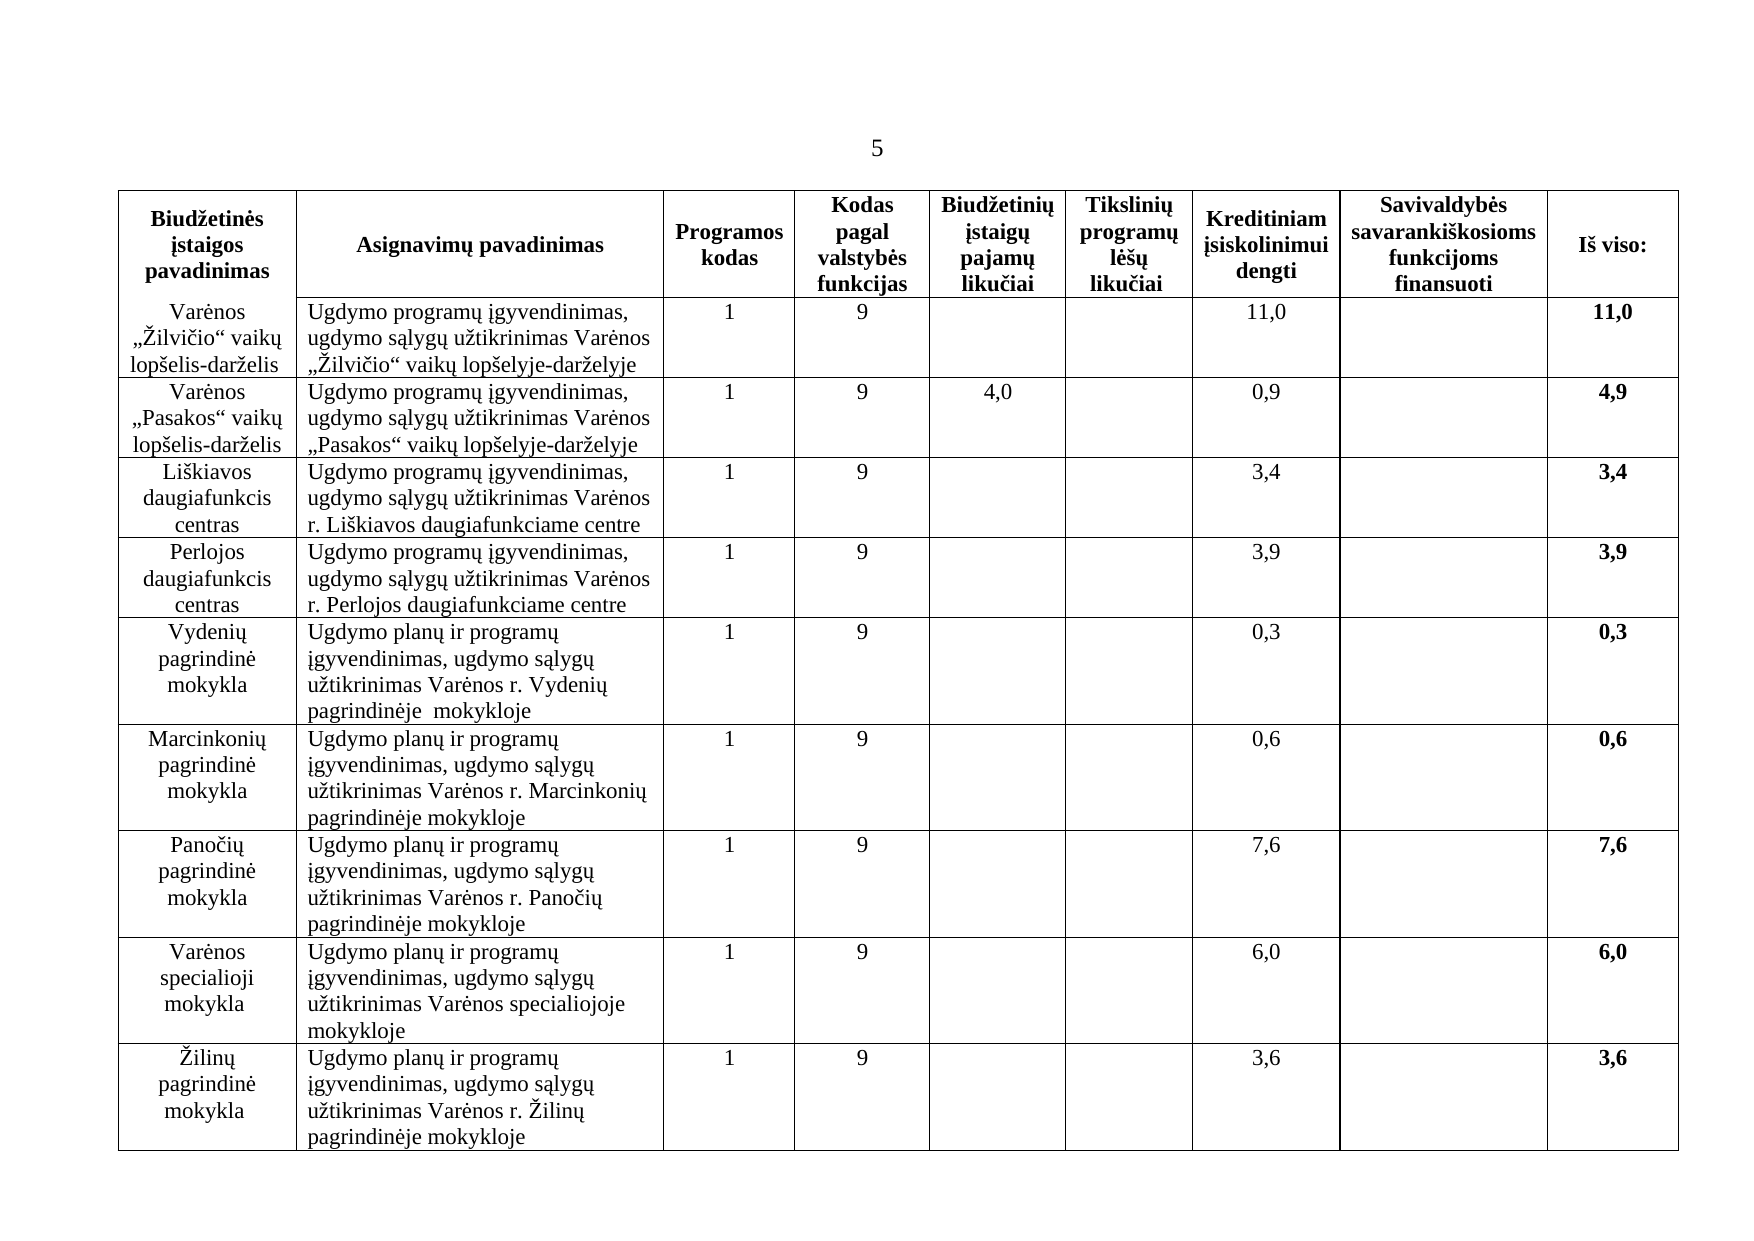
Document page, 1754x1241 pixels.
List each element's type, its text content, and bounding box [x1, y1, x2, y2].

table_cell [930, 831, 1065, 937]
table_cell [930, 618, 1065, 724]
table_header Tikslinių programų lėšų likučiai [1066, 191, 1192, 297]
table_header Kreditiniam įsiskolinimui dengti [1193, 191, 1339, 297]
table_cell Žilinų pagrindinė mokykla [119, 1044, 296, 1149]
table_cell 0,6 [1548, 725, 1678, 830]
table_cell Marcinkonių pagrindinė mokykla [119, 725, 296, 830]
table_cell Varėnos „Žilvičio“ vaikų lopšelis-darželis [119, 297, 296, 377]
table_cell 1 [664, 618, 794, 724]
table_cell 9 [795, 618, 929, 724]
table_cell 6,0 [1548, 938, 1678, 1043]
table_cell [1341, 618, 1547, 724]
table_cell 1 [664, 298, 794, 377]
table_cell [1066, 938, 1192, 1043]
table_cell [1066, 831, 1192, 937]
table_cell Ugdymo planų ir programų įgyvendinimas, ugdymo sąlygų užtikrinimas Varėnos r. Vydenių pagrindinėje mokykloje [297, 618, 663, 724]
table_cell 3,9 [1193, 538, 1339, 617]
table_cell [1341, 831, 1547, 937]
table_cell 3,6 [1193, 1044, 1339, 1149]
table_cell [930, 298, 1065, 377]
table_cell Perlojos daugiafunkcis centras [119, 538, 296, 617]
table_cell Ugdymo planų ir programų įgyvendinimas, ugdymo sąlygų užtikrinimas Varėnos r. Marcinkonių pagrindinėje mokykloje [297, 725, 663, 830]
table_cell Vydenių pagrindinė mokykla [119, 618, 296, 724]
table_header Biudžetinių įstaigų pajamų likučiai [930, 191, 1065, 297]
table_cell Varėnos „Pasakos“ vaikų lopšelis-darželis [119, 378, 296, 457]
table_cell 1 [664, 725, 794, 830]
table_cell [1341, 938, 1547, 1043]
table_cell 0,6 [1193, 725, 1339, 830]
table_cell 1 [664, 1044, 794, 1149]
table_cell Ugdymo programų įgyvendinimas, ugdymo sąlygų užtikrinimas Varėnos r. Perlojos daugiafunkciame centre [297, 538, 663, 617]
table_cell 7,6 [1548, 831, 1678, 937]
table_cell 1 [664, 831, 794, 937]
table_cell [1341, 725, 1547, 830]
table_cell 1 [664, 458, 794, 537]
table_cell [930, 1044, 1065, 1149]
table_cell 9 [795, 938, 929, 1043]
table_cell [1066, 378, 1192, 457]
table_cell 1 [664, 378, 794, 457]
table_cell 0,3 [1193, 618, 1339, 724]
table_header Asignavimų pavadinimas [297, 191, 663, 297]
table_cell Liškiavos daugiafunkcis centras [119, 458, 296, 537]
table_cell 1 [664, 938, 794, 1043]
table_cell 3,6 [1548, 1044, 1678, 1149]
table_cell [930, 538, 1065, 617]
table_header Programos kodas [664, 191, 794, 297]
table_cell Ugdymo programų įgyvendinimas, ugdymo sąlygų užtikrinimas Varėnos „Pasakos“ vaikų lopšelyje-darželyje [297, 378, 663, 457]
table_cell 9 [795, 378, 929, 457]
table_cell [1341, 458, 1547, 537]
table_cell 0,9 [1193, 378, 1339, 457]
table_cell 1 [664, 538, 794, 617]
table_cell Varėnos specialioji mokykla [119, 938, 296, 1043]
table_cell [1341, 538, 1547, 617]
table_header Iš viso: [1548, 191, 1678, 297]
table_cell [1341, 1044, 1547, 1149]
table_cell 9 [795, 458, 929, 537]
table_cell 4,9 [1548, 378, 1678, 457]
table_header Kodas pagal valstybės funkcijas [795, 191, 929, 297]
table_cell [1066, 538, 1192, 617]
table_cell [930, 725, 1065, 830]
table_cell Ugdymo planų ir programų įgyvendinimas, ugdymo sąlygų užtikrinimas Varėnos r. Panočių pagrindinėje mokykloje [297, 831, 663, 937]
table_cell [1066, 618, 1192, 724]
table_cell 11,0 [1548, 298, 1678, 377]
table_cell 6,0 [1193, 938, 1339, 1043]
table_cell 4,0 [930, 378, 1065, 457]
table_cell 9 [795, 538, 929, 617]
table_cell [1066, 1044, 1192, 1149]
table_cell 3,4 [1548, 458, 1678, 537]
table_header Biudžetinės įstaigos pavadinimas [119, 191, 296, 297]
table_cell Ugdymo programų įgyvendinimas, ugdymo sąlygų užtikrinimas Varėnos r. Liškiavos daugiafunkciame centre [297, 458, 663, 537]
table_cell Panočių pagrindinė mokykla [119, 831, 296, 937]
table_cell [930, 458, 1065, 537]
table_cell 3,9 [1548, 538, 1678, 617]
table_cell [1066, 458, 1192, 537]
table_cell Ugdymo planų ir programų įgyvendinimas, ugdymo sąlygų užtikrinimas Varėnos r. Žilinų pagrindinėje mokykloje [297, 1044, 663, 1149]
table_cell [930, 938, 1065, 1043]
table_cell [1341, 298, 1547, 377]
table_cell 9 [795, 298, 929, 377]
table_cell 7,6 [1193, 831, 1339, 937]
table_cell 11,0 [1193, 298, 1339, 377]
table_cell 9 [795, 1044, 929, 1149]
table_cell 0,3 [1548, 618, 1678, 724]
table_cell [1066, 298, 1192, 377]
table_cell [1341, 378, 1547, 457]
table_header Savivaldybės savarankiškosioms funkcijoms finansuoti [1341, 191, 1547, 297]
table_cell 9 [795, 831, 929, 937]
table_cell 3,4 [1193, 458, 1339, 537]
table_cell Ugdymo programų įgyvendinimas, ugdymo sąlygų užtikrinimas Varėnos „Žilvičio“ vaikų lopšelyje-darželyje [297, 298, 663, 377]
table_cell Ugdymo planų ir programų įgyvendinimas, ugdymo sąlygų užtikrinimas Varėnos specialiojoje mokykloje [297, 938, 663, 1043]
table_cell [1066, 725, 1192, 830]
table_cell 9 [795, 725, 929, 830]
